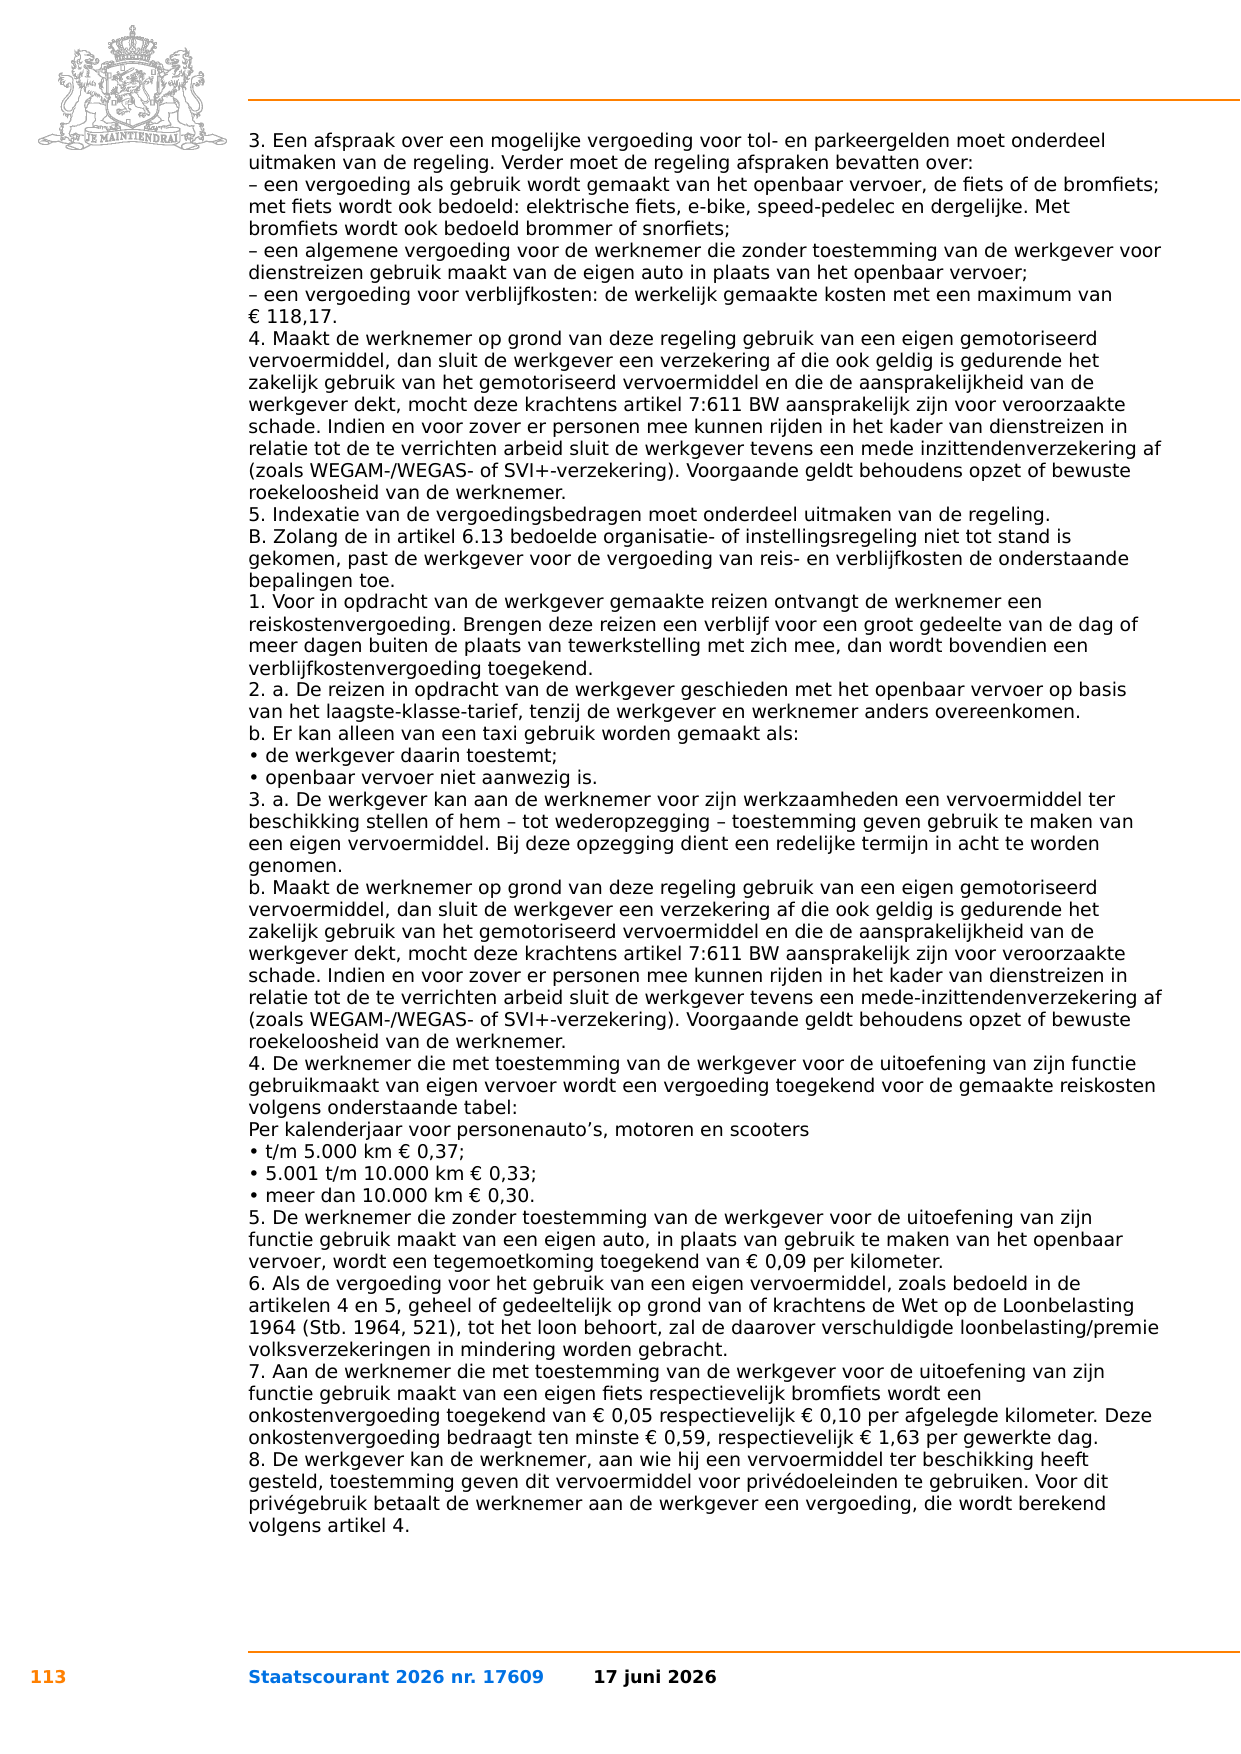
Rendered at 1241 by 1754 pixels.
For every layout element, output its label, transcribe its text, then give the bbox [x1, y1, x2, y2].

text • openbaar vervoer niet aanwezig is. [248, 767, 1163, 789]
text • meer dan 10.000 km € 0,30. [248, 1185, 1163, 1207]
text 5. Indexatie van de vergoedingsbedragen moet onderdeel uitmaken van de regeling. [248, 503, 1163, 526]
text • t/m 5.000 km € 0,37; [248, 1141, 1163, 1163]
text 7. Aan de werknemer die met toestemming van de werkgever voor de uitoefening van zijn functie gebruik maakt van een eigen fiets respectievelijk bromfiets wordt een onkostenvergoeding toegekend van € 0,05 respectievelijk € 0,10 per afgelegde kilometer. Deze onkostenvergoeding bedraagt ten minste € 0,59, respectievelijk € 1,63 per gewerkte dag. [248, 1361, 1163, 1449]
text – een vergoeding voor verblijfkosten: de werkelijk gemaakte kosten met een maximum van € 118,17. [248, 284, 1163, 328]
text B. Zolang de in artikel 6.13 bedoelde organisatie- of instellingsregeling niet tot stand is gekomen, past de werkgever voor de vergoeding van reis- en verblijfkosten de onderstaande bepalingen toe. [248, 526, 1163, 591]
text 5. De werknemer die zonder toestemming van de werkgever voor de uitoefening van zijn functie gebruik maakt van een eigen auto, in plaats van gebruik te maken van het openbaar vervoer, wordt een tegemoetkoming toegekend van € 0,09 per kilometer. [248, 1207, 1163, 1273]
text • de werkgever daarin toestemt; [248, 745, 1163, 767]
text • 5.001 t/m 10.000 km € 0,33; [248, 1163, 1163, 1185]
text 1. Voor in opdracht van de werkgever gemaakte reizen ontvangt de werknemer een reiskostenvergoeding. Brengen deze reizen een verblijf voor een groot gedeelte van de dag of meer dagen buiten de plaats van tewerkstelling met zich mee, dan wordt bovendien een verblijfkostenvergoeding toegekend. [248, 591, 1163, 679]
text 4. Maakt de werknemer op grond van deze regeling gebruik van een eigen gemotoriseerd vervoermiddel, dan sluit de werkgever een verzekering af die ook geldig is gedurende het zakelijk gebruik van het gemotoriseerd vervoermiddel en die de aansprakelijkheid van de werkgever dekt, mocht deze krachtens artikel 7:611 BW aansprakelijk zijn voor veroorzaakte schade. Indien en voor zover er personen mee kunnen rijden in het kader van dienstreizen in relatie tot de te verrichten arbeid sluit de werkgever tevens een mede inzittendenverzekering af (zoals WEGAM-/WEGAS- of SVI+-verzekering). Voorgaande geldt behoudens opzet of bewuste roekeloosheid van de werknemer. [248, 328, 1163, 503]
text 6. Als de vergoeding voor het gebruik van een eigen vervoermiddel, zoals bedoeld in de artikelen 4 en 5, geheel of gedeeltelijk op grond van of krachtens de Wet op de Loonbelasting 1964 (Stb. 1964, 521), tot het loon behoort, zal de daarover verschuldigde loonbelasting/premie volksverzekeringen in mindering worden gebracht. [248, 1273, 1163, 1361]
text – een vergoeding als gebruik wordt gemaakt van het openbaar vervoer, de fiets of de bromfiets; met fiets wordt ook bedoeld: elektrische fiets, e-bike, speed-pedelec en dergelijke. Met bromfiets wordt ook bedoeld brommer of snorfiets; [248, 174, 1163, 240]
text b. Er kan alleen van een taxi gebruik worden gemaakt als: [248, 723, 1163, 745]
text 4. De werknemer die met toestemming van de werkgever voor de uitoefening van zijn functie gebruikmaakt van eigen vervoer wordt een vergoeding toegekend voor de gemaakte reiskosten volgens onderstaande tabel: [248, 1053, 1163, 1119]
text 3. Een afspraak over een mogelijke vergoeding voor tol- en parkeergelden moet onderdeel uitmaken van de regeling. Verder moet de regeling afspraken bevatten over: [248, 130, 1163, 174]
text 8. De werkgever kan de werknemer, aan wie hij een vervoermiddel ter beschikking heeft gesteld, toestemming geven dit vervoermiddel voor privédoeleinden te gebruiken. Voor dit privégebruik betaalt de werknemer aan de werkgever een vergoeding, die wordt berekend volgens artikel 4. [248, 1449, 1163, 1537]
text 3. a. De werkgever kan aan de werknemer voor zijn werkzaamheden een vervoermiddel ter beschikking stellen of hem – tot wederopzegging – toestemming geven gebruik te maken van een eigen vervoermiddel. Bij deze opzegging dient een redelijke termijn in acht te worden genomen. [248, 789, 1163, 877]
picture [38, 25, 227, 150]
text 2. a. De reizen in opdracht van de werkgever geschieden met het openbaar vervoer op basis van het laagste-klasse-tarief, tenzij de werkgever en werknemer anders overeenkomen. [248, 679, 1163, 723]
text b. Maakt de werknemer op grond van deze regeling gebruik van een eigen gemotoriseerd vervoermiddel, dan sluit de werkgever een verzekering af die ook geldig is gedurende het zakelijk gebruik van het gemotoriseerd vervoermiddel en die de aansprakelijkheid van de werkgever dekt, mocht deze krachtens artikel 7:611 BW aansprakelijk zijn voor veroorzaakte schade. Indien en voor zover er personen mee kunnen rijden in het kader van dienstreizen in relatie tot de te verrichten arbeid sluit de werkgever tevens een mede-inzittendenverzekering af (zoals WEGAM-/WEGAS- of SVI+-verzekering). Voorgaande geldt behoudens opzet of bewuste roekeloosheid van de werknemer. [248, 877, 1163, 1053]
text – een algemene vergoeding voor de werknemer die zonder toestemming van de werkgever voor dienstreizen gebruik maakt van de eigen auto in plaats van het openbaar vervoer; [248, 240, 1163, 284]
text Per kalenderjaar voor personenauto’s, motoren en scooters [248, 1119, 1163, 1141]
